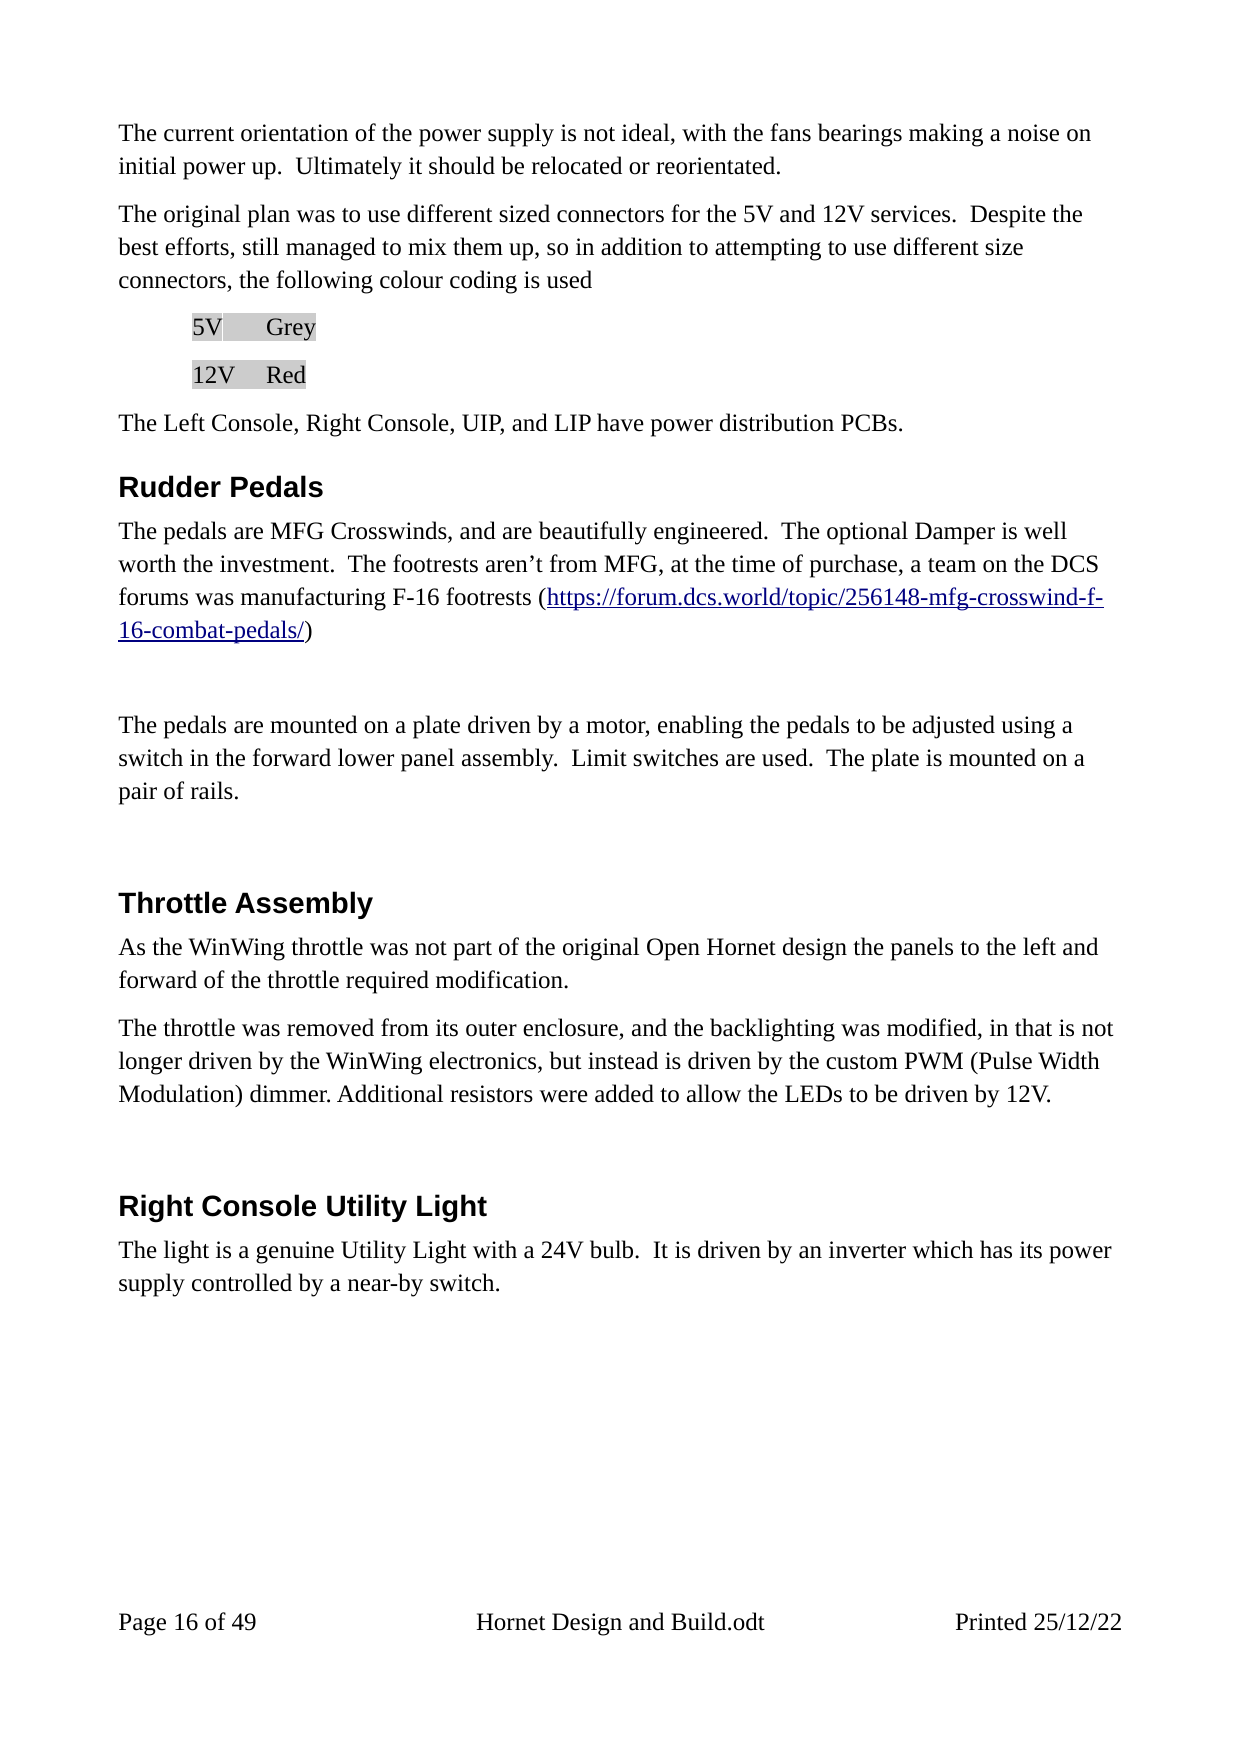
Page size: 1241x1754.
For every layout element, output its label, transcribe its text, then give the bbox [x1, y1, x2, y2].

subtitle Throttle Assembly [118, 886, 1122, 920]
subtitle Right Console Utility Light [118, 1189, 1122, 1223]
text The original plan was to use different sized connectors for the 5V and 12V services. Despite the best efforts, still managed to mix them up, so in addition to attempting to use different size connectors, the following colour coding is used [118, 199, 1122, 293]
text The current orientation of the power supply is not ideal, with the fans bearings making a noise on initial power up. Ultimately it should be relocated or reorientated. [118, 118, 1122, 180]
text The Left Console, Right Console, UIP, and LIP have power distribution PCBs. [118, 408, 1122, 436]
text The light is a genuine Utility Light with a 24V bulb. It is driven by an inverter which has its power supply controlled by a near-by switch. [118, 1235, 1122, 1297]
text 5V Grey [118, 312, 1122, 341]
subtitle Rudder Pedals [118, 470, 1122, 503]
text The pedals are mounted on a plate driven by a motor, enabling the pedals to be adjusted using a switch in the forward lower panel assembly. Limit switches are used. The plate is mounted on a pair of rails. [118, 710, 1122, 805]
text The throttle was removed from its outer enclosure, and the backlighting was modified, in that is not longer driven by the WinWing electronics, but instead is driven by the custom PWM (Pulse Width Modulation) dimmer. Additional resistors were added to allow the LEDs to be driven by 12V. [118, 1013, 1122, 1108]
text The pedals are MFG Crosswinds, and are beautifully engineered. The optional Damper is well worth the investment. The footrests aren’t from MFG, at the time of purchase, a team on the DCS forums was manufacturing F-16 footrests (https://forum.dcs.world/topic/256148-mfg-crosswind-f-16-combat-pedals/) [118, 516, 1122, 644]
text As the WinWing throttle was not part of the original Open Hornet design the panels to the left and forward of the throttle required modification. [118, 932, 1122, 994]
text 12V Red [118, 360, 1122, 389]
